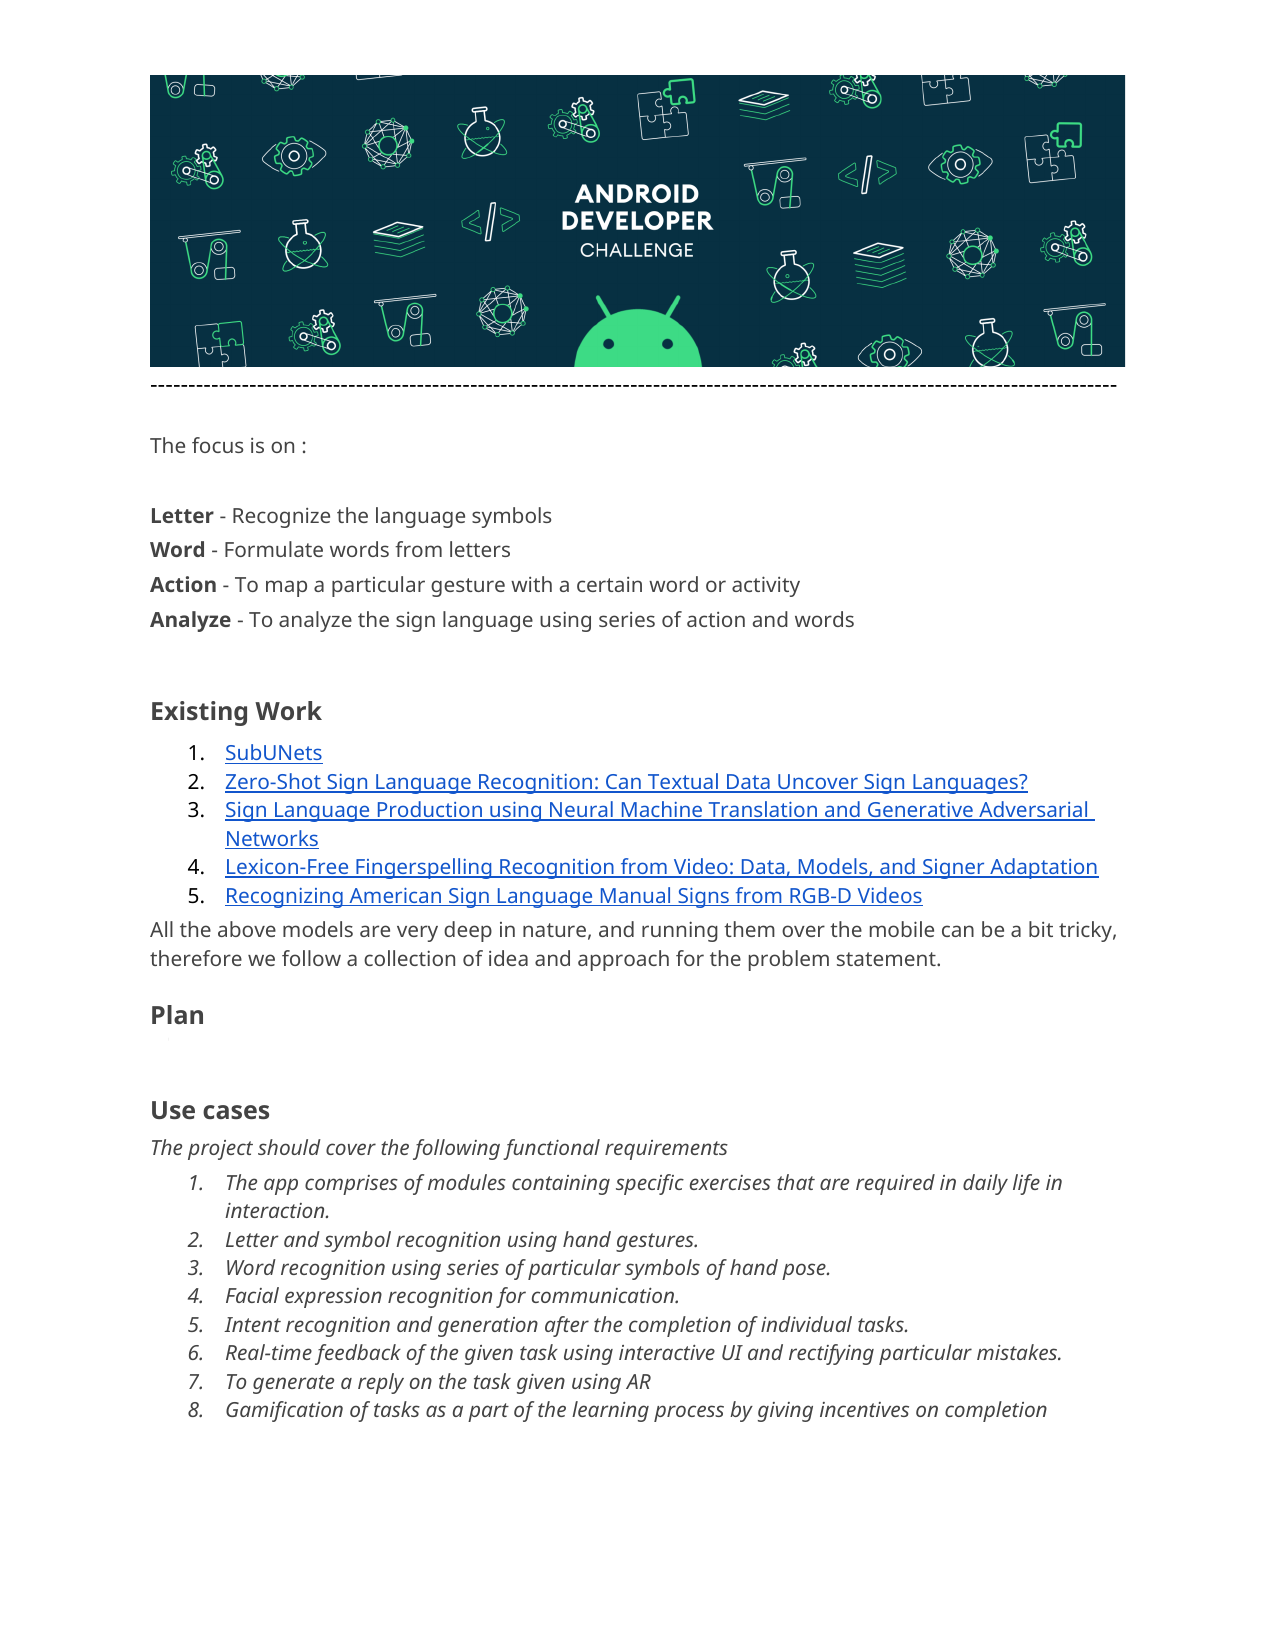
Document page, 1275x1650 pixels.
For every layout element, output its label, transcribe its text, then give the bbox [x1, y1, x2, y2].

text Action - To map a particular gesture with a certain word or activity [150, 570, 1125, 599]
text All the above models are very deep in nature, and running them over the mobile can be a bit tricky, therefore we follow a collection of idea and approach for the problem statement. [150, 915, 1125, 972]
text Letter - Recognize the language symbols [150, 501, 1125, 529]
list Intent recognition and generation after the completion of individual tasks. [187, 1310, 1125, 1338]
text The focus is on : [150, 432, 1125, 460]
list Sign Language Production using Neural Machine Translation and Generative Adversarial Networks [187, 795, 1125, 852]
text Word - Formulate words from letters [150, 536, 1125, 564]
list To generate a reply on the task given using AR [187, 1367, 1125, 1395]
list Real-time feedback of the given task using interactive UI and rectifying particular mistakes. [187, 1338, 1125, 1367]
list Word recognition using series of particular symbols of hand pose. [187, 1253, 1125, 1282]
subtitle Plan [150, 997, 1125, 1031]
subtitle Existing Work [150, 693, 1125, 727]
picture [150, 75, 1125, 367]
subtitle Use cases [150, 1093, 1125, 1127]
list Lexicon-Free Fingerspelling Recognition from Video: Data, Models, and Signer Adaptation [187, 852, 1125, 881]
list Zero-Shot Sign Language Recognition: Can Textual Data Uncover Sign Languages? [187, 767, 1125, 795]
list SubUNets [187, 738, 1125, 767]
text The project should cover the following functional requirements [150, 1133, 1125, 1162]
list Letter and symbol recognition using hand gestures. [187, 1225, 1125, 1253]
list Facial expression recognition for communication. [187, 1282, 1125, 1310]
list The app comprises of modules containing specific exercises that are required in daily life in interaction. [187, 1168, 1125, 1225]
text Analyze - To analyze the sign language using series of action and words [150, 605, 1125, 633]
list Gamification of tasks as a part of the learning process by giving incentives on completion [187, 1395, 1125, 1424]
list Recognizing American Sign Language Manual Signs from RGB-D Videos [187, 881, 1125, 909]
